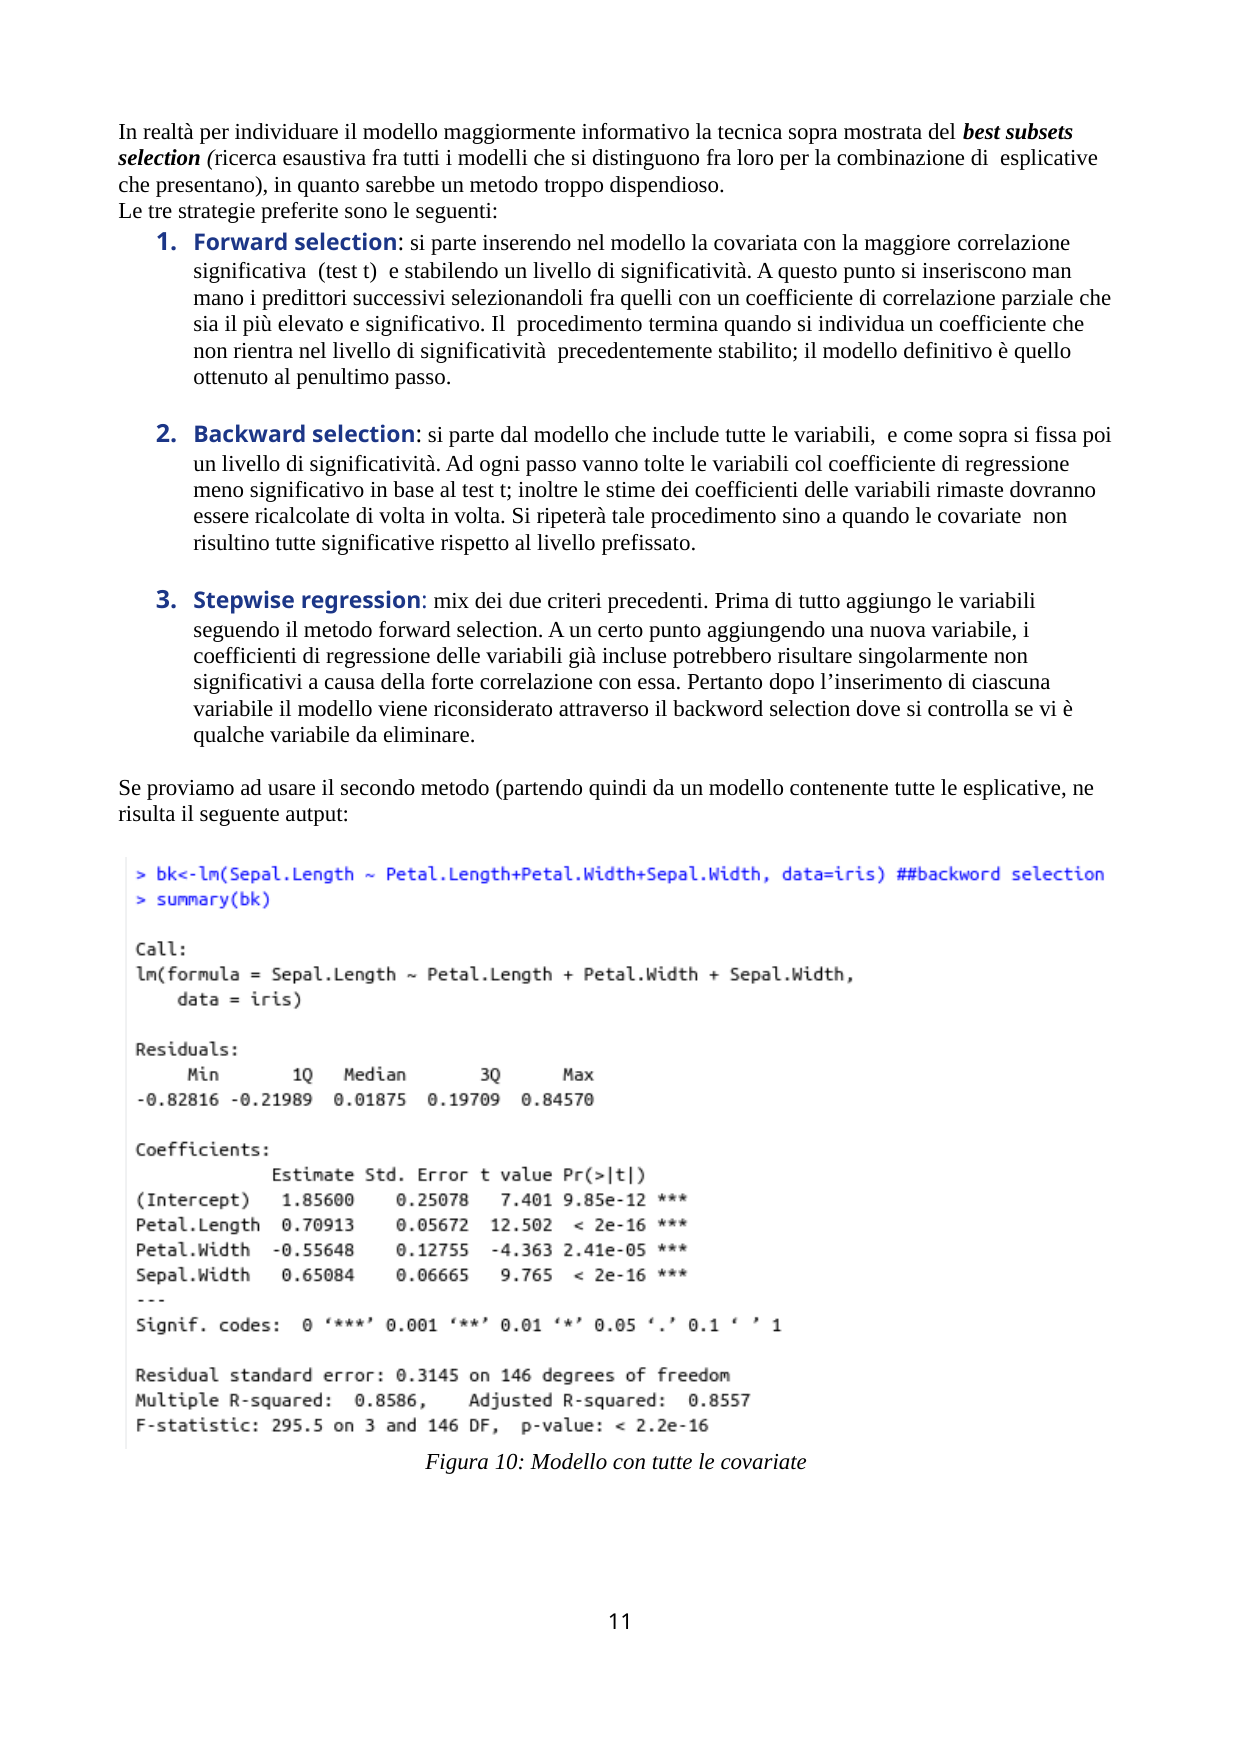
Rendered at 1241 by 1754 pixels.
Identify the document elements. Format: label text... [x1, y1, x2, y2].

list Stepwise regression: mix dei due criteri precedenti. Prima di tutto aggiungo le variabili seguendo il metodo forward selection. A un certo punto aggiungendo una nuova variabile, i coefficienti di regressione delle variabili già incluse potrebbero risultare singolarmente non significativi a causa della forte correlazione con essa. Pertanto dopo l’inserimento di ciascuna variabile il modello viene riconsiderato attraverso il backword selection dove si controlla se vi è qualche variabile da eliminare. [156, 582, 1122, 747]
text Se proviamo ad usare il secondo metodo (partendo quindi da un modello contenente tutte le esplicative, ne risulta il seguente autput: [118, 774, 1122, 826]
list Backward selection: si parte dal modello che include tutte le variabili, e come sopra si fissa poi un livello di significatività. Ad ogni passo vanno tolte le variabili col coefficiente di regressione meno significativo in base al test t; inoltre le stime dei coefficienti delle variabili rimaste dovranno essere ricalcolate di volta in volta. Si ripeterà tale procedimento sino a quando le covariate non risultino tutte significative rispetto al livello prefissato. [156, 416, 1122, 555]
text Figura 10: Modello con tutte le covariate [126, 1449, 1115, 1475]
picture [125, 857, 1115, 1449]
text Le tre strategie preferite sono le seguenti: [118, 197, 1122, 223]
list Forward selection: si parte inserendo nel modello la covariata con la maggiore correlazione significativa (test t) e stabilendo un livello di significatività. A questo punto si inseriscono man mano i predittori successivi selezionandoli fra quelli con un coefficiente di correlazione parziale che sia il più elevato e significativo. Il procedimento termina quando si individua un coefficiente che non rientra nel livello di significatività precedentemente stabilito; il modello definitivo è quello ottenuto al penultimo passo. [156, 223, 1122, 389]
text In realtà per individuare il modello maggiormente informativo la tecnica sopra mostrata del best subsets selection (ricerca esaustiva fra tutti i modelli che si distinguono fra loro per la combinazione di esplicative che presentano), in quanto sarebbe un metodo troppo dispendioso. [118, 118, 1122, 197]
